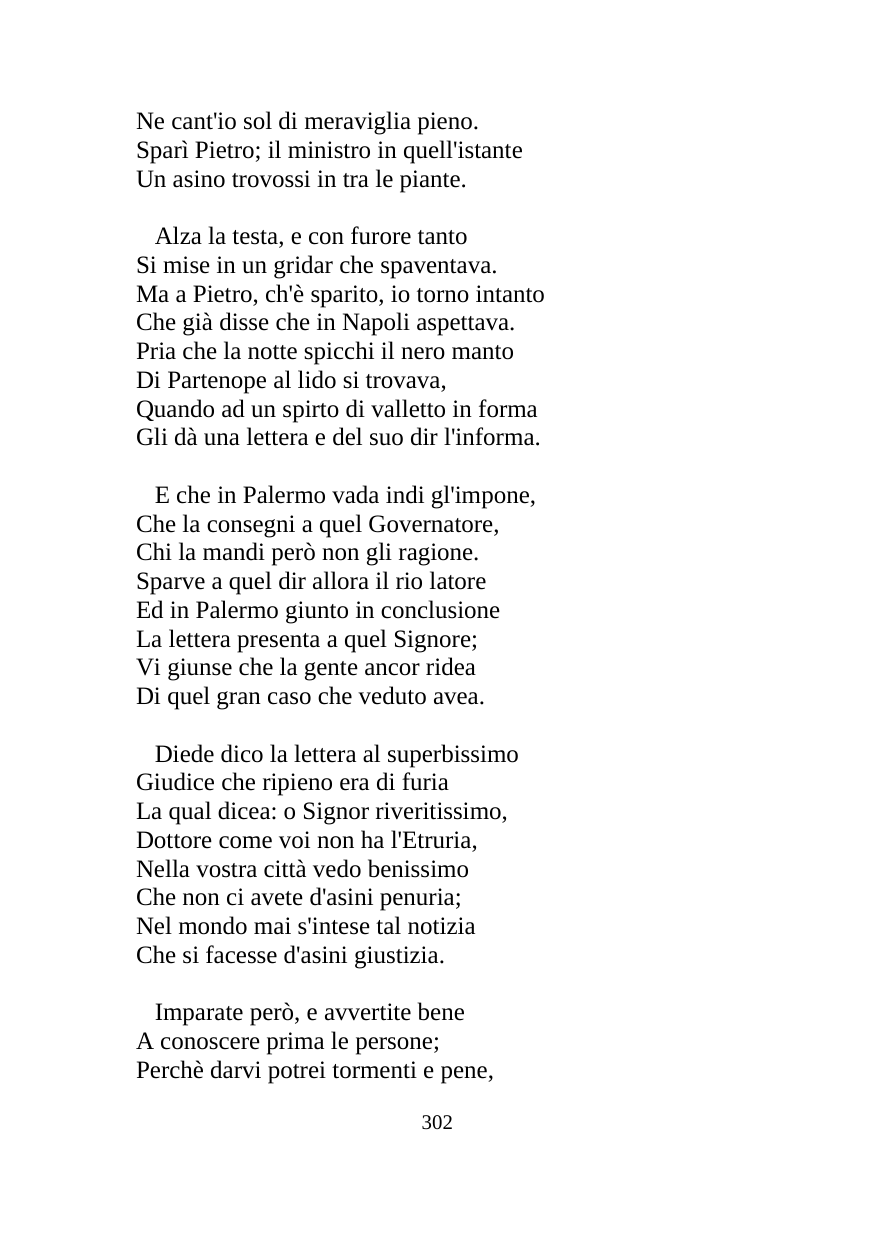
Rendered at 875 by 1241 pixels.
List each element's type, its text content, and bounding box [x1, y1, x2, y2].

text Chi la mandi però non gli ragione. [106, 537, 768, 566]
text Nel mondo mai s'intese tal notizia [106, 911, 768, 940]
text Giudice che ripieno era di furia [106, 767, 768, 796]
text Alza la testa, e con furore tanto [125, 221, 768, 250]
text Sparve a quel dir allora il rio latore [106, 566, 768, 595]
text Di Partenope al lido si trovava, [106, 365, 768, 394]
text Che già disse che in Napoli aspettava. [106, 307, 768, 336]
text Che non ci avete d'asini penuria; [106, 882, 768, 911]
text A conoscere prima le persone; [106, 1026, 768, 1055]
text Diede dico la lettera al superbissimo [125, 739, 768, 767]
text Di quel gran caso che veduto avea. [106, 681, 768, 710]
text La lettera presenta a quel Signore; [106, 624, 768, 652]
text Quando ad un spirto di valletto in forma [106, 394, 768, 422]
text Nella vostra città vedo benissimo [106, 854, 768, 882]
text Ma a Pietro, ch'è sparito, io torno intanto [106, 279, 768, 307]
text Gli dà una lettera e del suo dir l'informa. [106, 422, 768, 451]
text Che la consegni a quel Governatore, [106, 509, 768, 537]
text Ne cant'io sol di meraviglia pieno. [106, 106, 768, 135]
text Si mise in un gridar che spaventava. [106, 250, 768, 279]
text Ed in Palermo giunto in conclusione [106, 595, 768, 624]
text E che in Palermo vada indi gl'impone, [125, 480, 768, 509]
text Sparì Pietro; il ministro in quell'istante [106, 135, 768, 164]
text La qual dicea: o Signor riveritissimo, [106, 796, 768, 825]
text Perchè darvi potrei tormenti e pene, [106, 1055, 768, 1084]
text Vi giunse che la gente ancor ridea [106, 652, 768, 681]
text Che si facesse d'asini giustizia. [106, 940, 768, 969]
text Dottore come voi non ha l'Etruria, [106, 825, 768, 854]
text Imparate però, e avvertite bene [125, 997, 768, 1026]
text Un asino trovossi in tra le piante. [106, 164, 768, 192]
text Pria che la notte spicchi il nero manto [106, 336, 768, 365]
